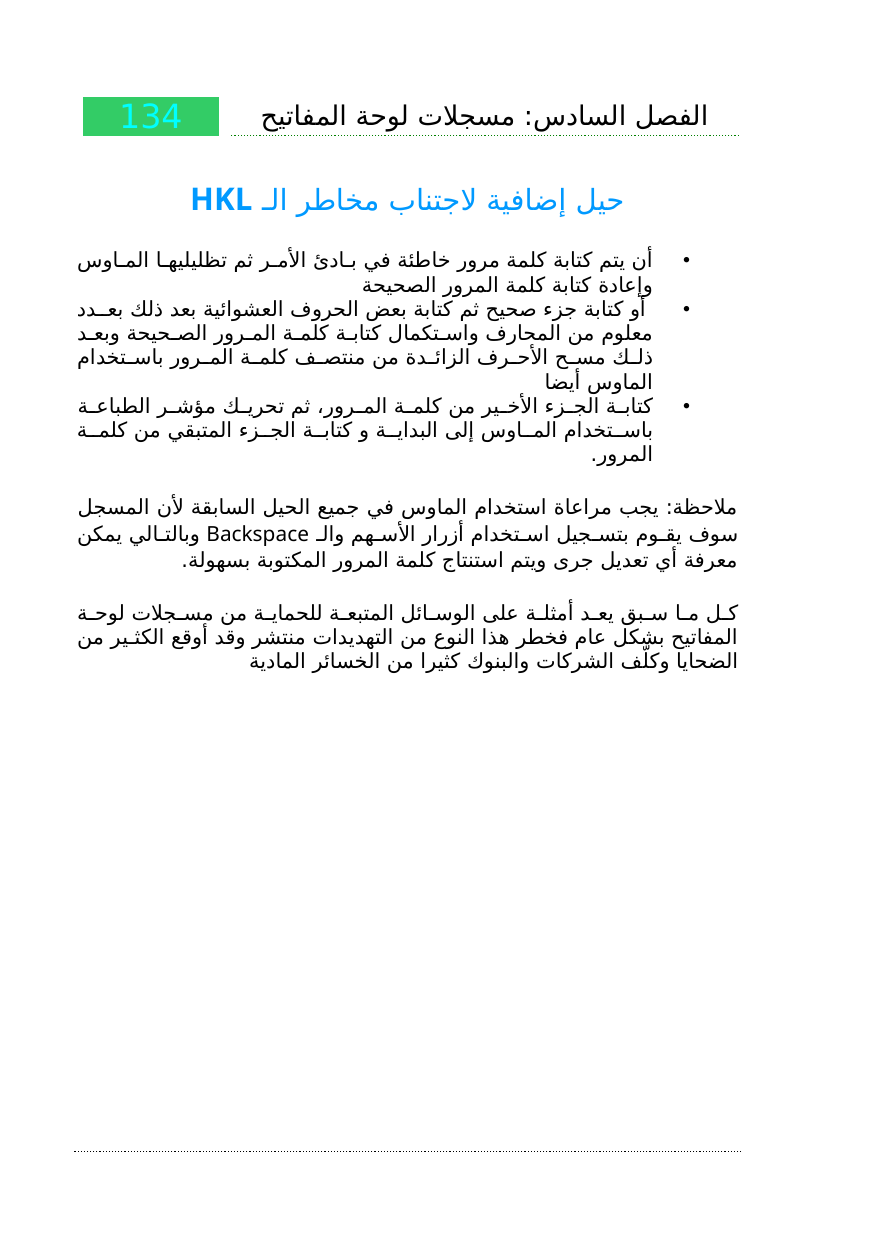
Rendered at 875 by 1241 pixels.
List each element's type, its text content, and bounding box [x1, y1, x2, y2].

list كتابة الجزء الأخير من كلمة المرور، ثم تحريك مؤشر الطباعة باستخدام الماوس إلى البداية و كتابة الجزء المتبقي من كلمة المرور. [77, 394, 691, 467]
list أن يتم كتابة كلمة مرور خاطئة في بادئ الأمر ثم تظليليها الماوس وإعادة كتابة كلمة المرور الصحيحة [77, 248, 691, 297]
list أو كتابة جزء صحيح ثم كتابة بعض الحروف العشوائية بعد ذلك بعدد معلوم من المحارف واستكمال كتابة كلمة المرور الصحيحة وبعد ذلك مسح الأحرف الزائدة من منتصف كلمة المرور باستخدام الماوس أيضا [77, 297, 691, 394]
subtitle حيل إضافية لاجتناب مخاطر الـ HKL [77, 177, 738, 220]
text ملاحظة: يجب مراعاة استخدام الماوس في جميع الحيل السابقة لأن المسجل سوف يقوم بتسجيل استخدام أزرار الأسهم والـ Backspace وبالتالي يمكن معرفة أي تعديل جرى ويتم استنتاج كلمة المرور المكتوبة بسهولة. [77, 495, 738, 572]
text كل ما سبق يعد أمثلة على الوسائل المتبعة للحماية من مسجلات لوحة المفاتيح بشكل عام فخطر هذا النوع من التهديدات منتشر وقد أوقع الكثير من الضحايا وكلّف الشركات والبنوك كثيرا من الخسائر المادية [77, 601, 738, 673]
